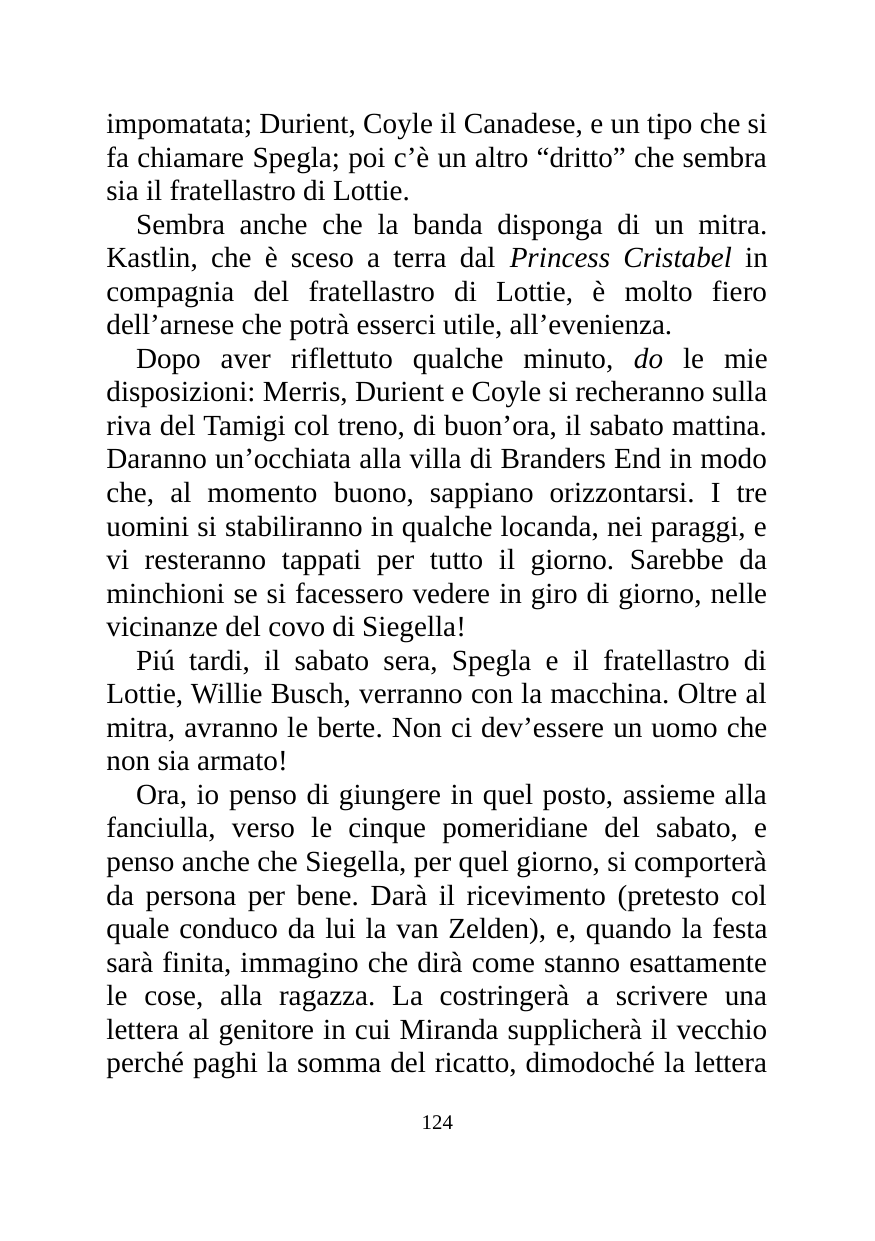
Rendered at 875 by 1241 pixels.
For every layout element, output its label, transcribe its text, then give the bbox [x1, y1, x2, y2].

text Ora, io penso di giungere in quel posto, assieme alla fanciulla, verso le cinque pomeridiane del sabato, e penso anche che Siegella, per quel giorno, si comporterà da persona per bene. Darà il ricevimento (pretesto col quale conduco da lui la van Zelden), e, quando la festa sarà finita, immagino che dirà come stanno esattamente le cose, alla ragazza. La costringerà a scrivere una lettera al genitore in cui Miranda supplicherà il vecchio perché paghi la somma del ricatto, dimodoché la lettera [106, 777, 768, 1079]
text Dopo aver riflettuto qualche minuto, do le mie disposizioni: Merris, Durient e Coyle si recheranno sulla riva del Tamigi col treno, di buon’ora, il sabato mattina. Daranno un’occhiata alla villa di Branders End in modo che, al momento buono, sappiano orizzontarsi. I tre uomini si stabiliranno in qualche locanda, nei paraggi, e vi resteranno tappati per tutto il giorno. Sarebbe da minchioni se si facessero vedere in giro di giorno, nelle vicinanze del covo di Siegella! [106, 341, 768, 643]
text Piú tardi, il sabato sera, Spegla e il fratellastro di Lottie, Willie Busch, verranno con la macchina. Oltre al mitra, avranno le berte. Non ci dev’essere un uomo che non sia armato! [106, 643, 768, 777]
text Sembra anche che la banda disponga di un mitra. Kastlin, che è sceso a terra dal Princess Cristabel in compagnia del fratellastro di Lottie, è molto fiero dell’arnese che potrà esserci utile, all’evenienza. [106, 207, 768, 341]
text impomatata; Durient, Coyle il Canadese, e un tipo che si fa chiamare Spegla; poi c’è un altro “dritto” che sembra sia il fratellastro di Lottie. [106, 106, 768, 207]
